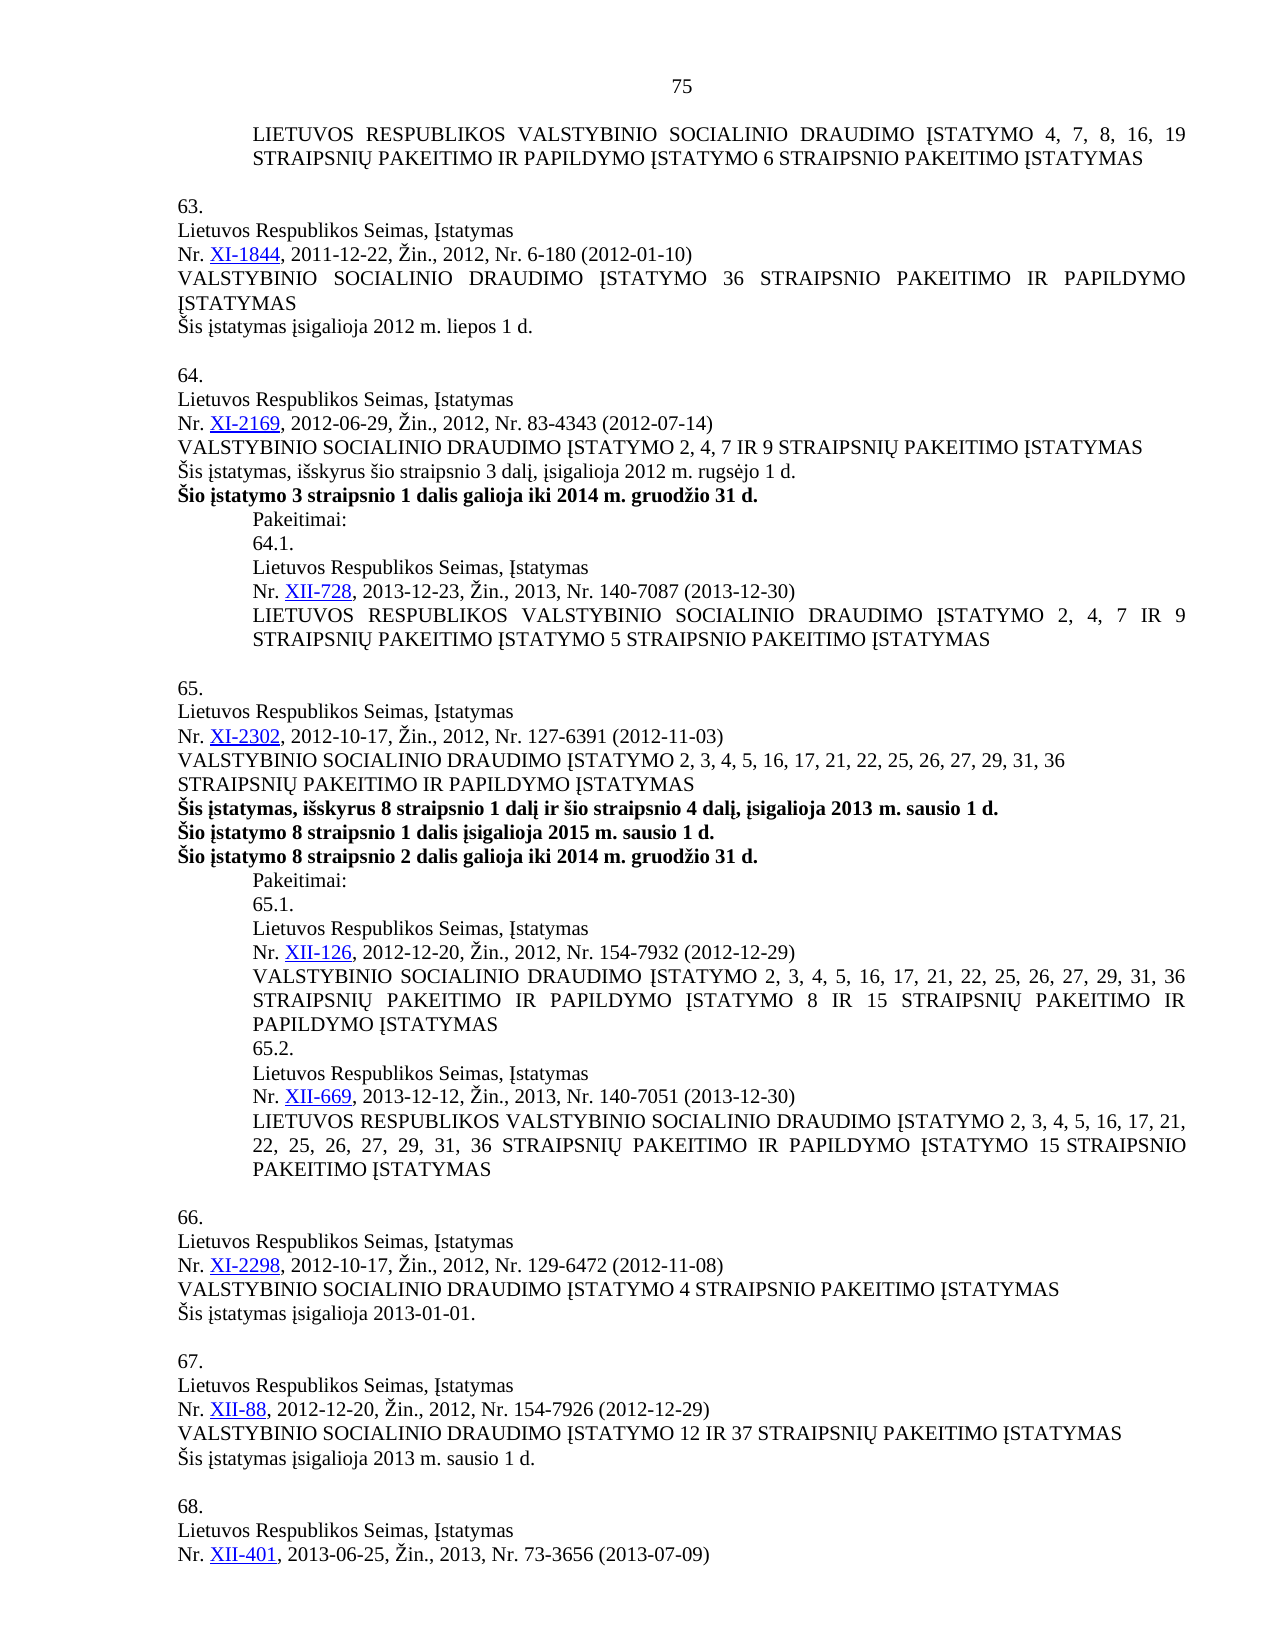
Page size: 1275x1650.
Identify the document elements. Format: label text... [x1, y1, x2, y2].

text 65.1. [177, 892, 1186, 916]
text Pakeitimai: [177, 868, 1186, 892]
text Lietuvos Respublikos Seimas, Įstatymas [177, 916, 1186, 940]
text Šis įstatymas įsigalioja 2013-01-01. [177, 1301, 1186, 1325]
text Nr. XI-2302, 2012-10-17, Žin., 2012, Nr. 127-6391 (2012-11-03) [177, 723, 1186, 748]
text Nr. XI-2169, 2012-06-29, Žin., 2012, Nr. 83-4343 (2012-07-14) [177, 411, 1186, 435]
text 68. [177, 1493, 1186, 1518]
text Nr. XII-401, 2013-06-25, Žin., 2013, Nr. 73-3656 (2013-07-09) [177, 1542, 1186, 1566]
text Šis įstatymas, išskyrus 8 straipsnio 1 dalį ir šio straipsnio 4 dalį, įsigalioja 2013 m. sausio 1 d. [177, 796, 1175, 820]
text Nr. XI-2298, 2012-10-17, Žin., 2012, Nr. 129-6472 (2012-11-08) [177, 1253, 1186, 1277]
text 64.1. [177, 531, 1186, 555]
text LIETUVOS RESPUBLIKOS VALSTYBINIO SOCIALINIO DRAUDIMO ĮSTATYMO 4, 7, 8, 16, 19 STRAIPSNIŲ PAKEITIMO IR PAPILDYMO ĮSTATYMO 6 STRAIPSNIO PAKEITIMO ĮSTATYMAS [252, 122, 1186, 170]
text Lietuvos Respublikos Seimas, Įstatymas [177, 1060, 1186, 1084]
text LIETUVOS RESPUBLIKOS VALSTYBINIO SOCIALINIO DRAUDIMO ĮSTATYMO 2, 3, 4, 5, 16, 17, 21, 22, 25, 26, 27, 29, 31, 36 STRAIPSNIŲ PAKEITIMO IR PAPILDYMO ĮSTATYMO 15 STRAIPSNIO PAKEITIMO ĮSTATYMAS [252, 1108, 1186, 1181]
text Šio įstatymo 3 straipsnio 1 dalis galioja iki 2014 m. gruodžio 31 d. [177, 483, 1187, 507]
text VALSTYBINIO SOCIALINIO DRAUDIMO ĮSTATYMO 2, 3, 4, 5, 16, 17, 21, 22, 25, 26, 27, 29, 31, 36 STRAIPSNIŲ PAKEITIMO IR PAPILDYMO ĮSTATYMO 8 IR 15 STRAIPSNIŲ PAKEITIMO IR PAPILDYMO ĮSTATYMAS [252, 964, 1186, 1036]
text Nr. XII-126, 2012-12-20, Žin., 2012, Nr. 154-7932 (2012-12-29) [177, 940, 1186, 964]
text Nr. XII-88, 2012-12-20, Žin., 2012, Nr. 154-7926 (2012-12-29) [177, 1397, 1186, 1421]
text VALSTYBINIO SOCIALINIO DRAUDIMO ĮSTATYMO 2, 4, 7 IR 9 STRAIPSNIŲ PAKEITIMO ĮSTATYMAS [177, 435, 1186, 459]
text Šis įstatymas įsigalioja 2012 m. liepos 1 d. [177, 314, 1187, 338]
text VALSTYBINIO SOCIALINIO DRAUDIMO ĮSTATYMO 4 STRAIPSNIO PAKEITIMO ĮSTATYMAS [177, 1277, 1186, 1301]
text LIETUVOS RESPUBLIKOS VALSTYBINIO SOCIALINIO DRAUDIMO ĮSTATYMO 2, 4, 7 IR 9 STRAIPSNIŲ PAKEITIMO ĮSTATYMO 5 STRAIPSNIO PAKEITIMO ĮSTATYMAS [252, 603, 1186, 651]
text VALSTYBINIO SOCIALINIO DRAUDIMO ĮSTATYMO 2, 3, 4, 5, 16, 17, 21, 22, 25, 26, 27, 29, 31, 36 STRAIPSNIŲ PAKEITIMO IR PAPILDYMO ĮSTATYMAS [177, 748, 1186, 796]
text Lietuvos Respublikos Seimas, Įstatymas [177, 1518, 1186, 1542]
text Lietuvos Respublikos Seimas, Įstatymas [177, 1373, 1186, 1397]
text Šis įstatymas įsigalioja 2013 m. sausio 1 d. [177, 1445, 1187, 1469]
text Nr. XII-669, 2013-12-12, Žin., 2013, Nr. 140-7051 (2013-12-30) [177, 1084, 1186, 1108]
text Lietuvos Respublikos Seimas, Įstatymas [177, 1229, 1186, 1253]
text Pakeitimai: [177, 507, 1186, 531]
text Šis įstatymas, išskyrus šio straipsnio 3 dalį, įsigalioja 2012 m. rugsėjo 1 d. [177, 459, 1186, 483]
text Lietuvos Respublikos Seimas, Įstatymas [177, 387, 1186, 411]
text Lietuvos Respublikos Seimas, Įstatymas [177, 555, 1186, 579]
text Nr. XI-1844, 2011-12-22, Žin., 2012, Nr. 6-180 (2012-01-10) [177, 242, 1186, 266]
text 64. [177, 363, 1186, 387]
text 66. [177, 1205, 1186, 1229]
text 67. [177, 1349, 1186, 1373]
text Lietuvos Respublikos Seimas, Įstatymas [177, 218, 1186, 242]
text VALSTYBINIO SOCIALINIO DRAUDIMO ĮSTATYMO 36 STRAIPSNIO PAKEITIMO IR PAPILDYMO ĮSTATYMAS [177, 266, 1186, 314]
text 65. [177, 675, 1186, 699]
text 63. [177, 194, 1186, 218]
text Nr. XII-728, 2013-12-23, Žin., 2013, Nr. 140-7087 (2013-12-30) [177, 579, 1186, 603]
text 65.2. [177, 1036, 1186, 1060]
text Šio įstatymo 8 straipsnio 1 dalis įsigalioja 2015 m. sausio 1 d. [177, 820, 1175, 844]
text VALSTYBINIO SOCIALINIO DRAUDIMO ĮSTATYMO 12 IR 37 STRAIPSNIŲ PAKEITIMO ĮSTATYMAS [177, 1421, 1186, 1445]
text Šio įstatymo 8 straipsnio 2 dalis galioja iki 2014 m. gruodžio 31 d. [177, 844, 1175, 868]
text Lietuvos Respublikos Seimas, Įstatymas [177, 699, 1186, 723]
